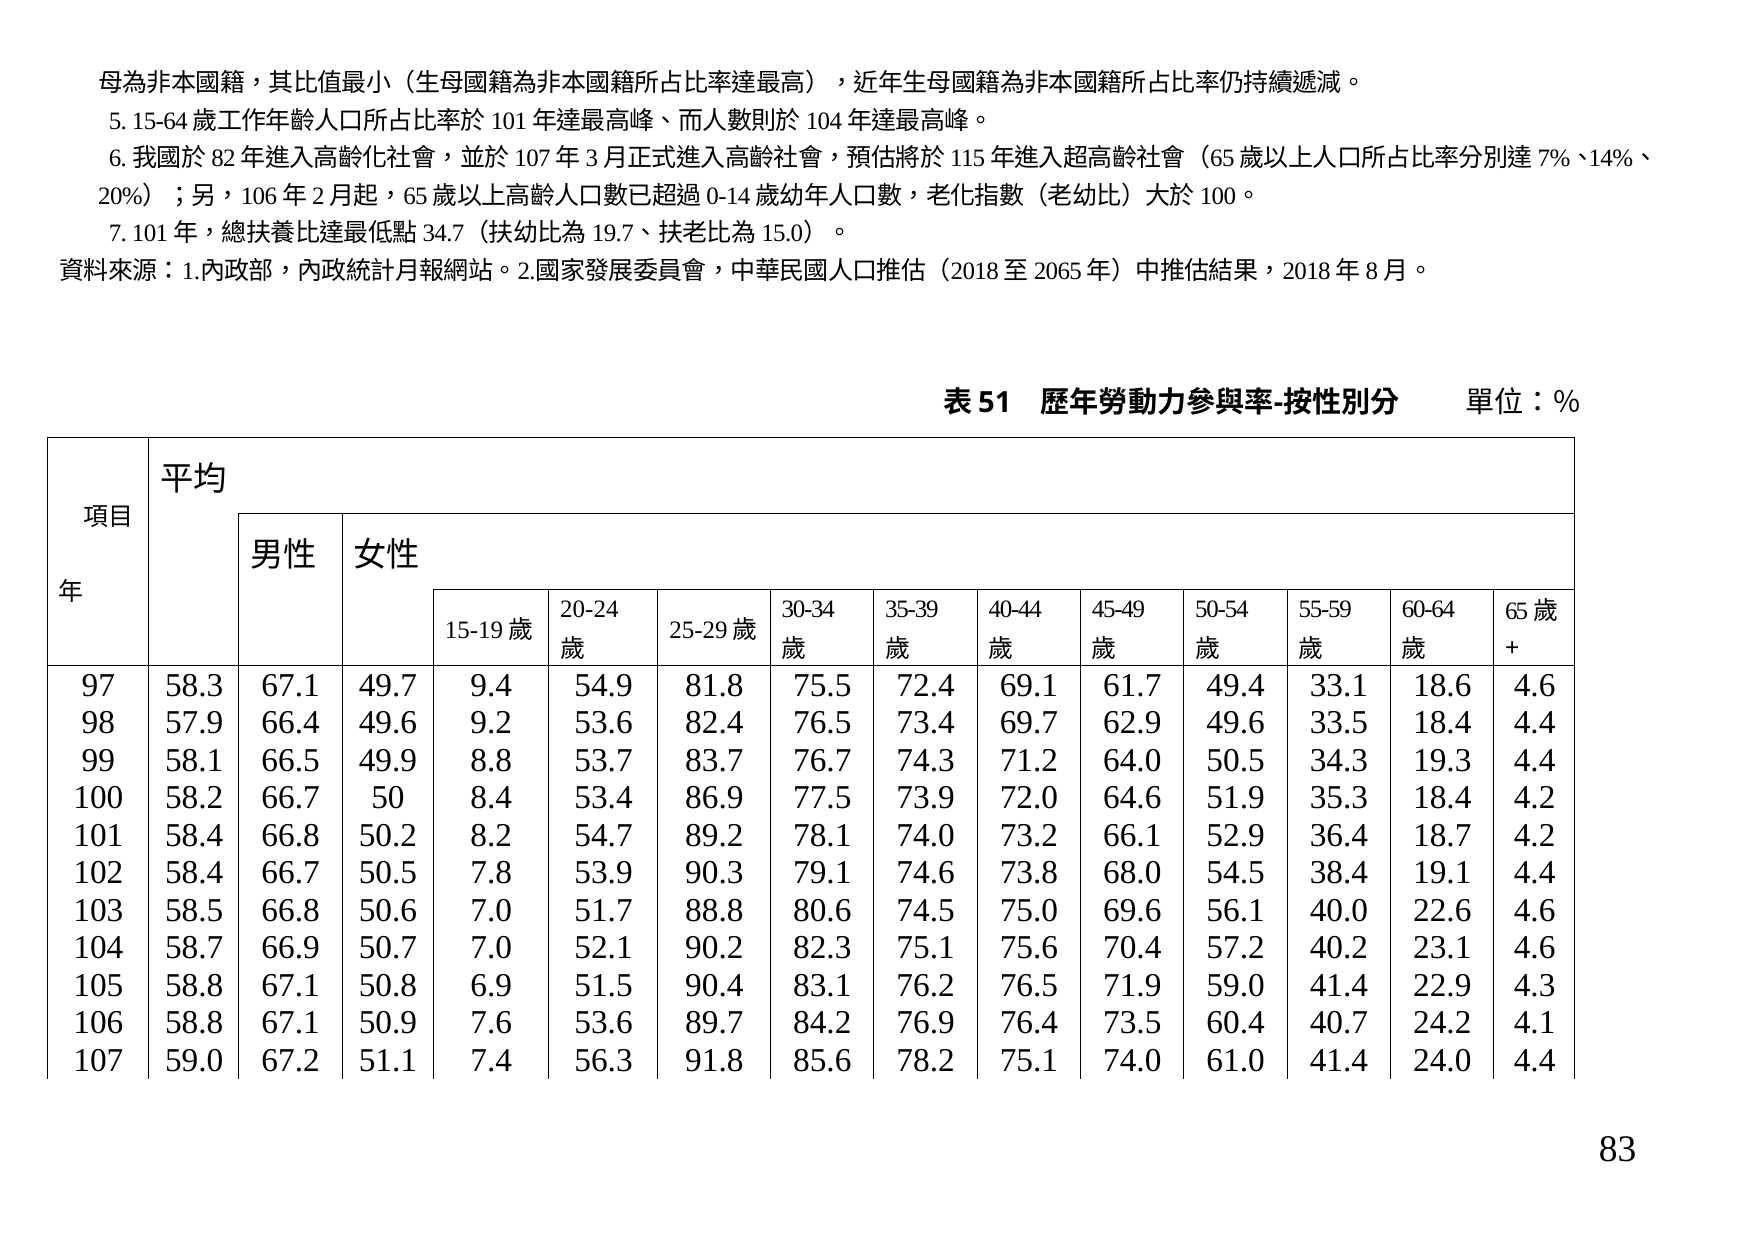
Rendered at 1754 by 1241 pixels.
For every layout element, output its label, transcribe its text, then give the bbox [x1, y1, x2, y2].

table_cell 73.2 [978, 816, 1080, 854]
text 5. 15-64歲工作年齡人口所占比率於101年達最高峰、而人數則於104年達最高峰。 [59, 99, 1651, 137]
table_cell 57.9 [149, 704, 238, 741]
table_cell 60.4 [1184, 1004, 1287, 1041]
table_cell 6.9 [434, 966, 548, 1004]
table_cell 25-29歲 [658, 590, 770, 665]
table_cell [149, 589, 238, 665]
table_cell 66.1 [1081, 816, 1183, 854]
table_cell 35-39歲 [874, 590, 977, 665]
table_cell 40.2 [1288, 929, 1390, 966]
table_cell 76.9 [874, 1004, 977, 1041]
table_cell 58.8 [149, 1004, 238, 1041]
table_cell 75.1 [978, 1041, 1080, 1079]
table_cell 71.9 [1081, 966, 1183, 1004]
table_header [1390, 438, 1494, 513]
table_cell 100 [48, 779, 148, 816]
table_header [1080, 438, 1184, 513]
table_cell 84.2 [771, 1004, 873, 1041]
table_cell 67.1 [239, 666, 342, 704]
table_cell 50.7 [343, 929, 433, 966]
table_cell 50.5 [1184, 741, 1287, 779]
table_cell 80.6 [771, 891, 873, 929]
table_cell 8.4 [434, 779, 548, 816]
table_cell 51.5 [549, 966, 657, 1004]
table_cell 66.5 [239, 741, 342, 779]
table_cell 男性 [239, 514, 342, 589]
table_cell [977, 514, 1080, 589]
table_cell 53.6 [549, 1004, 657, 1041]
table_cell 67.1 [239, 1004, 342, 1041]
table_cell 68.0 [1081, 854, 1183, 891]
table_cell [149, 513, 238, 589]
table_cell 69.7 [978, 704, 1080, 741]
table_cell 41.4 [1288, 1041, 1390, 1079]
text 母為非本國籍，其比值最小（生母國籍為非本國籍所占比率達最高），近年生母國籍為非本國籍所占比率仍持續遞減。 [59, 62, 1651, 99]
table_cell 18.4 [1391, 704, 1493, 741]
table_cell 35.3 [1288, 779, 1390, 816]
table_header [433, 438, 549, 513]
table_cell 50.5 [343, 854, 433, 891]
table_cell 62.9 [1081, 704, 1183, 741]
table_cell 67.1 [239, 966, 342, 1004]
table_cell 8.8 [434, 741, 548, 779]
table_cell 4.6 [1494, 666, 1574, 704]
table_cell 7.6 [434, 1004, 548, 1041]
table_cell 50-54歲 [1184, 590, 1287, 665]
table_cell 61.7 [1081, 666, 1183, 704]
table_cell 18.7 [1391, 816, 1493, 854]
table_cell 73.4 [874, 704, 977, 741]
table_cell 67.2 [239, 1041, 342, 1079]
table_cell 97 [48, 666, 148, 704]
table_cell 23.1 [1391, 929, 1493, 966]
table_header [977, 438, 1080, 513]
table_header [239, 438, 342, 513]
table_cell [1080, 514, 1184, 589]
table_cell 76.5 [771, 704, 873, 741]
table_cell 58.5 [149, 891, 238, 929]
table_cell 89.2 [658, 816, 770, 854]
text 資料來源：1.內政部，內政統計月報網站。2.國家發展委員會，中華民國人口推估（2018至2065年）中推估結果，2018年8月。 [59, 249, 1651, 287]
table_cell 61.0 [1184, 1041, 1287, 1079]
table_cell 30-34歲 [771, 590, 873, 665]
table_header [1494, 438, 1574, 513]
table_cell 70.4 [1081, 929, 1183, 966]
table_cell 99 [48, 741, 148, 779]
table_cell 52.9 [1184, 816, 1287, 854]
table_cell 78.1 [771, 816, 873, 854]
table_cell 90.2 [658, 929, 770, 966]
table_header [1184, 438, 1287, 513]
table_cell 76.7 [771, 741, 873, 779]
table_cell 88.8 [658, 891, 770, 929]
table_cell 91.8 [658, 1041, 770, 1079]
table_header [770, 438, 874, 513]
table_cell 58.1 [149, 741, 238, 779]
table_cell 53.7 [549, 741, 657, 779]
table_cell 40.7 [1288, 1004, 1390, 1041]
table_cell 51.1 [343, 1041, 433, 1079]
table_cell 76.4 [978, 1004, 1080, 1041]
table_cell 9.4 [434, 666, 548, 704]
table_cell 73.5 [1081, 1004, 1183, 1041]
table_cell 54.7 [549, 816, 657, 854]
table_cell 72.4 [874, 666, 977, 704]
table_cell [1184, 514, 1287, 589]
table_cell 104 [48, 929, 148, 966]
table_cell 4.6 [1494, 929, 1574, 966]
table_cell 86.9 [658, 779, 770, 816]
table_cell 18.6 [1391, 666, 1493, 704]
table_cell 49.6 [1184, 704, 1287, 741]
table_cell 83.1 [771, 966, 873, 1004]
table_cell 54.9 [549, 666, 657, 704]
table_cell [874, 514, 977, 589]
table_cell 56.1 [1184, 891, 1287, 929]
table_cell 4.4 [1494, 704, 1574, 741]
table_cell 75.1 [874, 929, 977, 966]
table_cell 20-24歲 [549, 590, 657, 665]
table_cell [549, 514, 658, 589]
table_cell 74.0 [1081, 1041, 1183, 1079]
table_cell 66.9 [239, 929, 342, 966]
table_cell 18.4 [1391, 779, 1493, 816]
table_header 平均 [149, 438, 239, 513]
text 7. 101年，總扶養比達最低點34.7（扶幼比為19.7、扶老比為15.0）。 [59, 212, 1651, 249]
table_cell 105 [48, 966, 148, 1004]
table_cell 106 [48, 1004, 148, 1041]
table_cell 75.6 [978, 929, 1080, 966]
table_cell 58.7 [149, 929, 238, 966]
table_cell 8.2 [434, 816, 548, 854]
table_cell 4.4 [1494, 741, 1574, 779]
table_cell 4.6 [1494, 891, 1574, 929]
table_cell 38.4 [1288, 854, 1390, 891]
table_cell 55-59歲 [1288, 590, 1390, 665]
table_cell 74.3 [874, 741, 977, 779]
table_cell 34.3 [1288, 741, 1390, 779]
table_cell [343, 589, 433, 665]
table_cell 40.0 [1288, 891, 1390, 929]
table_cell 64.0 [1081, 741, 1183, 779]
table_cell 102 [48, 854, 148, 891]
table_cell 15-19歲 [434, 590, 548, 665]
table_cell 41.4 [1288, 966, 1390, 1004]
table_cell 73.9 [874, 779, 977, 816]
table_header 項目 年 [48, 438, 148, 665]
table_cell 53.4 [549, 779, 657, 816]
table_cell 19.1 [1391, 854, 1493, 891]
table_cell 7.4 [434, 1041, 548, 1079]
table_cell 82.4 [658, 704, 770, 741]
table_cell 49.4 [1184, 666, 1287, 704]
table_cell 103 [48, 891, 148, 929]
table_cell 58.4 [149, 854, 238, 891]
table_cell 4.2 [1494, 816, 1574, 854]
table_cell 79.1 [771, 854, 873, 891]
table_cell 50.9 [343, 1004, 433, 1041]
table_cell 50 [343, 779, 433, 816]
table_cell 59.0 [1184, 966, 1287, 1004]
table_cell 57.2 [1184, 929, 1287, 966]
table_cell 66.8 [239, 891, 342, 929]
table_cell 51.7 [549, 891, 657, 929]
table_cell 74.0 [874, 816, 977, 854]
table_cell 4.3 [1494, 966, 1574, 1004]
table_cell 49.7 [343, 666, 433, 704]
table_cell 60-64歲 [1391, 590, 1493, 665]
table_cell 4.1 [1494, 1004, 1574, 1041]
table_cell 66.8 [239, 816, 342, 854]
table_cell 4.2 [1494, 779, 1574, 816]
text 6. 我國於82年進入高齡化社會，並於107年3月正式進入高齡社會，預估將於115年進入超高齡社會（65歲以上人口所占比率分別達7%、14%、20%）；另，106年2月起，65歲以上高齡人口數已超過0-14歲幼年人口數，老化指數（老幼比）大於100。 [59, 137, 1651, 212]
table_cell 9.2 [434, 704, 548, 741]
table_cell 女性 [343, 514, 433, 589]
table_cell [239, 589, 342, 665]
table_cell 101 [48, 816, 148, 854]
table_cell 33.5 [1288, 704, 1390, 741]
table_cell 7.0 [434, 929, 548, 966]
table_cell 7.8 [434, 854, 548, 891]
table_cell 52.1 [549, 929, 657, 966]
table_cell 58.3 [149, 666, 238, 704]
table_cell 66.4 [239, 704, 342, 741]
table_cell 36.4 [1288, 816, 1390, 854]
table_cell [1287, 514, 1390, 589]
table_cell 77.5 [771, 779, 873, 816]
table_cell 53.6 [549, 704, 657, 741]
table_cell 22.6 [1391, 891, 1493, 929]
table_cell 58.8 [149, 966, 238, 1004]
table_cell 22.9 [1391, 966, 1493, 1004]
table_cell 98 [48, 704, 148, 741]
table_header [549, 438, 658, 513]
table_cell 33.1 [1288, 666, 1390, 704]
table_cell 85.6 [771, 1041, 873, 1079]
table_cell 4.4 [1494, 854, 1574, 891]
table_cell 58.2 [149, 779, 238, 816]
table_cell 59.0 [149, 1041, 238, 1079]
table_cell 74.6 [874, 854, 977, 891]
table_cell 7.0 [434, 891, 548, 929]
table_cell 54.5 [1184, 854, 1287, 891]
table_cell 81.8 [658, 666, 770, 704]
table_cell 49.6 [343, 704, 433, 741]
table_cell 19.3 [1391, 741, 1493, 779]
table_cell 69.6 [1081, 891, 1183, 929]
table_cell 76.2 [874, 966, 977, 1004]
table_cell 50.6 [343, 891, 433, 929]
table_cell 78.2 [874, 1041, 977, 1079]
table_cell 107 [48, 1041, 148, 1079]
table_cell 66.7 [239, 779, 342, 816]
table_header [1287, 438, 1390, 513]
table_cell 73.8 [978, 854, 1080, 891]
table_cell [433, 514, 549, 589]
table_cell 66.7 [239, 854, 342, 891]
table_cell 50.2 [343, 816, 433, 854]
text 表51 歷年勞動力參與率-按性別分 單位：％ [59, 362, 1582, 437]
table_cell 83.7 [658, 741, 770, 779]
table_cell 4.4 [1494, 1041, 1574, 1079]
table_header [342, 438, 433, 513]
table_cell 24.2 [1391, 1004, 1493, 1041]
table_cell 90.4 [658, 966, 770, 1004]
table_cell 90.3 [658, 854, 770, 891]
table_cell 74.5 [874, 891, 977, 929]
table_cell 72.0 [978, 779, 1080, 816]
table_header [658, 438, 770, 513]
table_cell 51.9 [1184, 779, 1287, 816]
table_cell 71.2 [978, 741, 1080, 779]
table_cell 75.0 [978, 891, 1080, 929]
table_cell 75.5 [771, 666, 873, 704]
table_cell 45-49歲 [1081, 590, 1183, 665]
table_cell 56.3 [549, 1041, 657, 1079]
table_cell 76.5 [978, 966, 1080, 1004]
table_cell 40-44歲 [978, 590, 1080, 665]
table_cell [658, 514, 770, 589]
table_cell [770, 514, 874, 589]
table_cell 24.0 [1391, 1041, 1493, 1079]
table_cell [1390, 514, 1494, 589]
table_cell 89.7 [658, 1004, 770, 1041]
table_header [874, 438, 977, 513]
table_cell 58.4 [149, 816, 238, 854]
table_cell 82.3 [771, 929, 873, 966]
table_cell 50.8 [343, 966, 433, 1004]
table_cell 49.9 [343, 741, 433, 779]
table_cell 65歲+ [1494, 590, 1574, 665]
table_cell 64.6 [1081, 779, 1183, 816]
table_cell 69.1 [978, 666, 1080, 704]
table_cell [1494, 514, 1574, 589]
table_cell 53.9 [549, 854, 657, 891]
